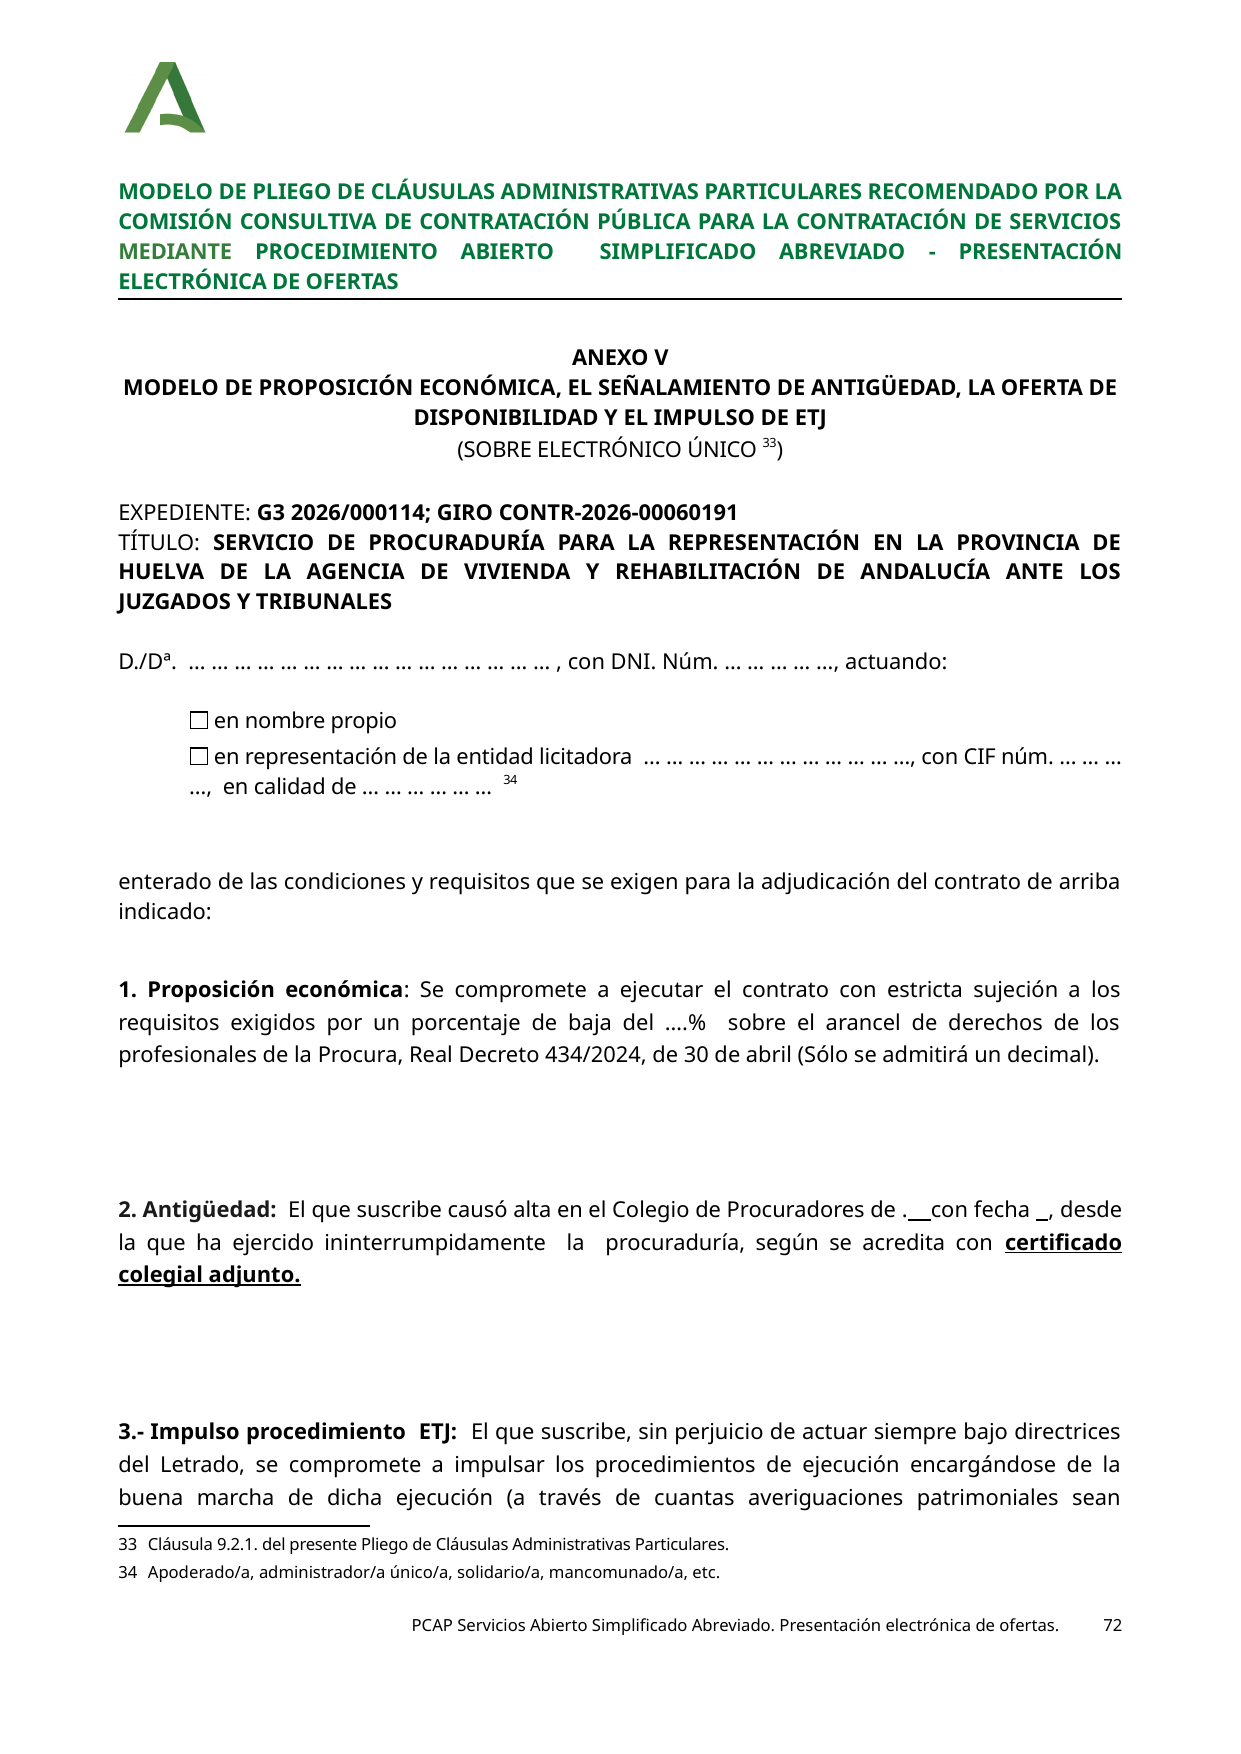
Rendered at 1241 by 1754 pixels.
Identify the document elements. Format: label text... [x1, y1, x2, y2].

text ANEXO V [118, 342, 1122, 372]
text MODELO DE PLIEGO DE CLÁUSULAS ADMINISTRATIVAS PARTICULARES RECOMENDADO POR LA COMISIÓN CONSULTIVA DE CONTRATACIÓN PÚBLICA PARA LA CONTRATACIÓN DE SERVICIOS MEDIANTE PROCEDIMIENTO ABIERTO SIMPLIFICADO ABREVIADO - PRESENTACIÓN ELECTRÓNICA DE OFERTAS [118, 176, 1122, 298]
text enterado de las condiciones y requisitos que se exigen para la adjudicación del contrato de arriba indicado: [118, 866, 1122, 926]
text (SOBRE ELECTRÓNICO ÚNICO ) [118, 431, 1122, 464]
text 1. Proposición económica: Se compromete a ejecutar el contrato con estricta sujeción a los requisitos exigidos por un porcentaje de baja del ….% sobre el arancel de derechos de los profesionales de la Procura, Real Decreto 434/2024, de 30 de abril (Sólo se admitirá un decimal). [118, 974, 1122, 1069]
picture [120, 57, 210, 137]
text en representación de la entidad licitadora … … … … … … … … … … … …, con CIF núm. … … … …, en calidad de … … … … … … [189, 741, 1122, 801]
text D./Dª. … … … … … … … … … … … … … … … … , con DNI. Núm. … … … … …, actuando: [118, 646, 1122, 676]
text Cláusula 9.2.1. del presente Pliego de Cláusulas Administrativas Particulares. [118, 1532, 1122, 1555]
text en nombre propio [189, 705, 1122, 735]
text TÍTULO: SERVICIO DE PROCURADURÍA PARA LA REPRESENTACIÓN EN LA PROVINCIA DE HUELVA DE LA AGENCIA DE VIVIENDA Y REHABILITACIÓN DE ANDALUCÍA ANTE LOS JUZGADOS Y TRIBUNALES [118, 527, 1122, 616]
text MODELO DE PROPOSICIÓN ECONÓMICA, EL SEÑALAMIENTO DE ANTIGÜEDAD, LA OFERTA DE DISPONIBILIDAD Y EL IMPULSO DE ETJ [118, 372, 1122, 431]
text Apoderado/a, administrador/a único/a, solidario/a, mancomunado/a, etc. [118, 1561, 1122, 1584]
text 3.- Impulso procedimiento ETJ: El que suscribe, sin perjuicio de actuar siempre bajo directrices del Letrado, se compromete a impulsar los procedimientos de ejecución encargándose de la buena marcha de dicha ejecución (a través de cuantas averiguaciones patrimoniales sean [118, 1416, 1122, 1511]
text 2. Antigüedad: El que suscribe causó alta en el Colegio de Procuradores de . con fecha , desde la que ha ejercido ininterrumpidamente la procuraduría, según se acredita con certificado colegial adjunto. [118, 1194, 1122, 1289]
text EXPEDIENTE: G3 2026/000114; GIRO CONTR-2026-00060191 [118, 497, 1122, 527]
